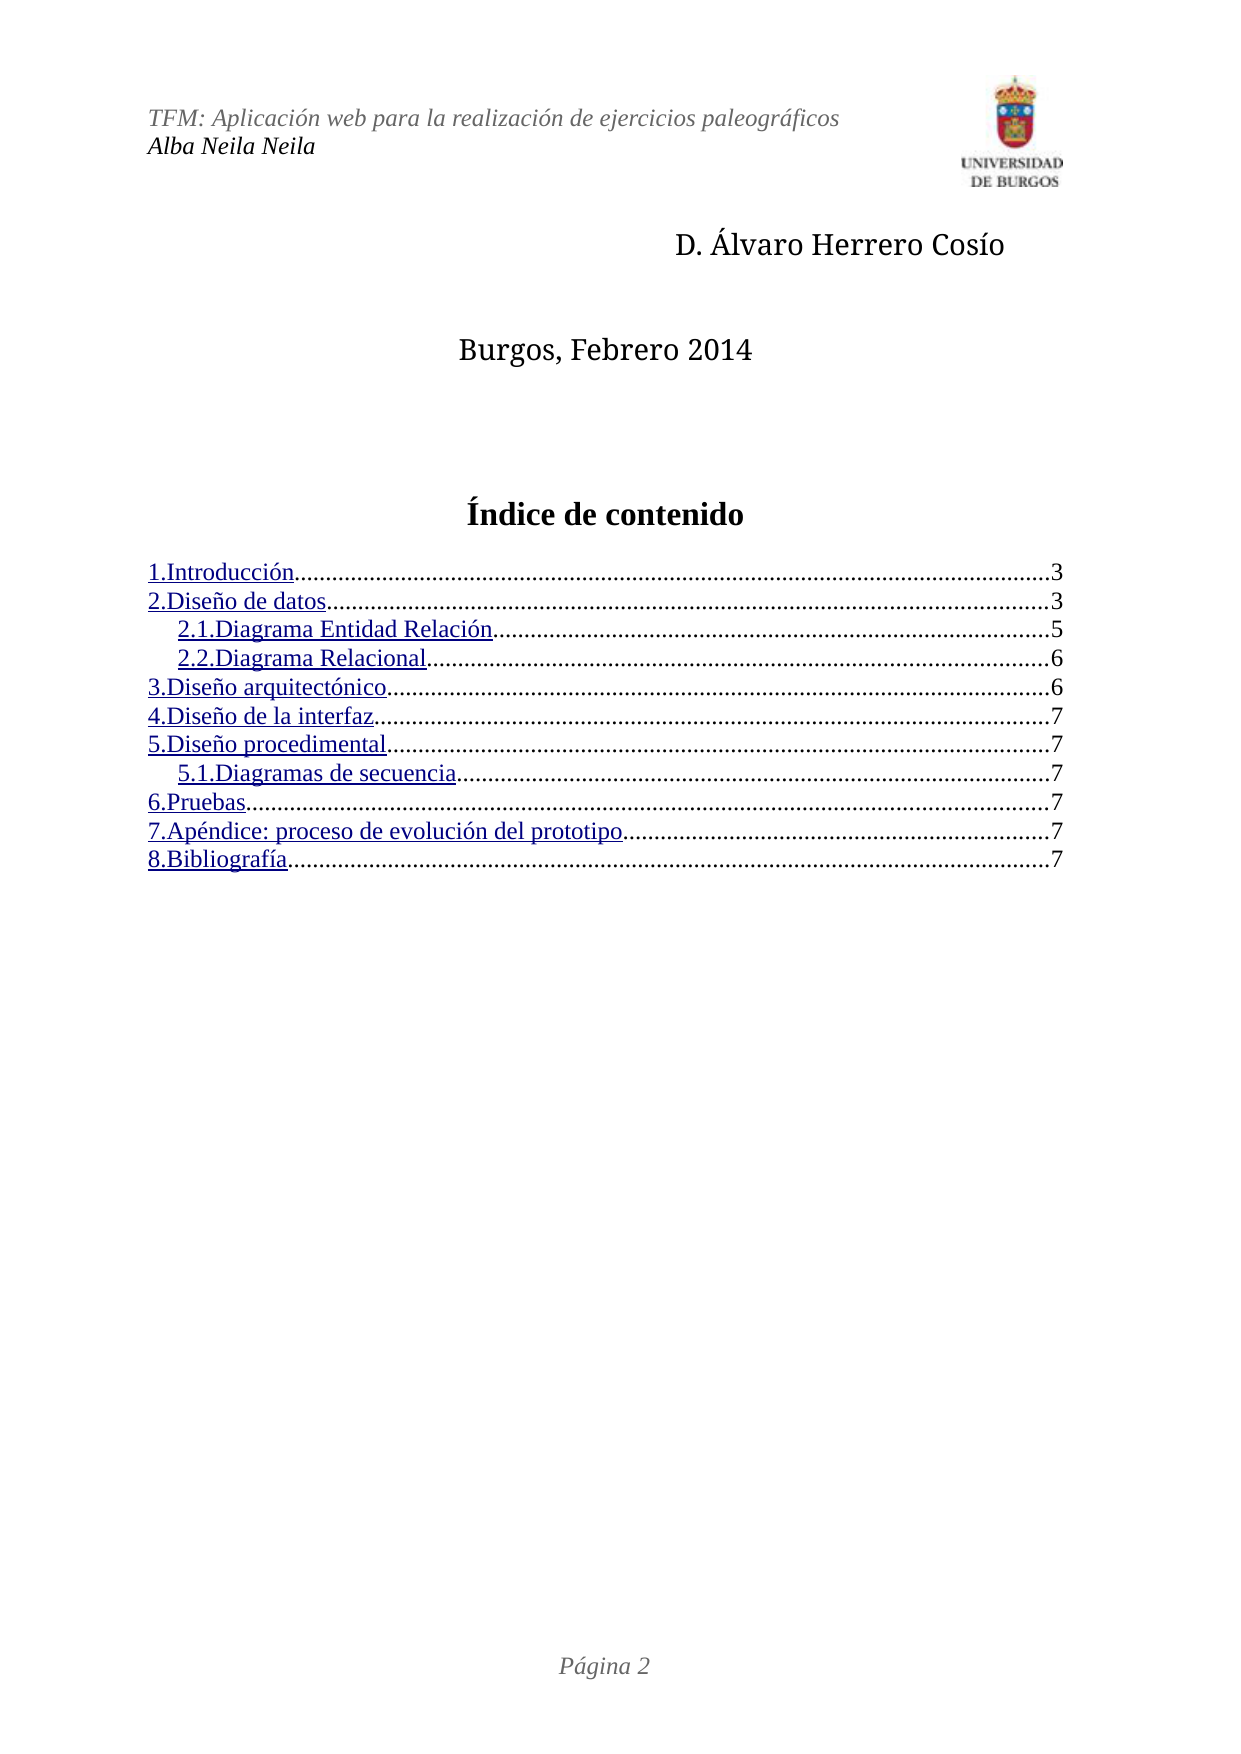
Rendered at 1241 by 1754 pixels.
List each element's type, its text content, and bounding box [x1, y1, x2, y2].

text 7.Apéndice: proceso de evolución del prototipo 7 [148, 816, 1063, 844]
text 2.Diseño de datos 3 [148, 586, 1063, 614]
text 3.Diseño arquitectónico 6 [148, 672, 1063, 701]
subtitle Índice de contenido [148, 494, 1063, 532]
text Burgos, Febrero 2014 [148, 329, 1063, 369]
text 5.1.Diagramas de secuencia 7 [177, 758, 1063, 787]
text 2.1.Diagrama Entidad Relación 5 [177, 614, 1063, 643]
text 5.Diseño procedimental 7 [148, 729, 1063, 758]
text 4.Diseño de la interfaz 7 [148, 701, 1063, 729]
picture [961, 75, 1063, 187]
table_cell [148, 218, 616, 269]
text 6.Pruebas 7 [148, 787, 1063, 816]
text 8.Bibliografía 7 [148, 844, 1063, 873]
table_cell D. Álvaro Herrero Cosío [616, 218, 1064, 269]
text 1.Introducción 3 [148, 557, 1063, 586]
text 2.2.Diagrama Relacional 6 [177, 643, 1063, 672]
